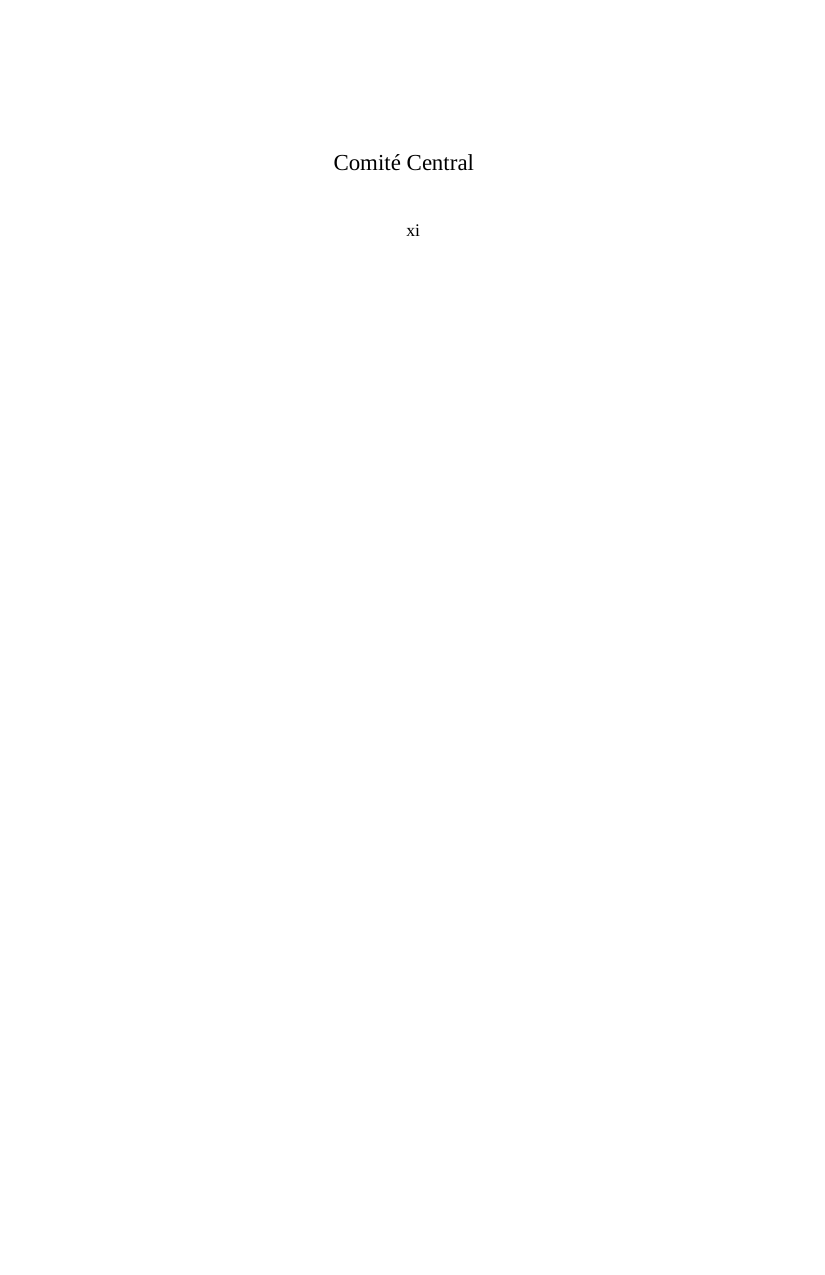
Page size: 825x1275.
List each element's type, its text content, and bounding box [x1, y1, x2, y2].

text xi [406, 220, 421, 240]
text Comité Central [333, 150, 735, 176]
